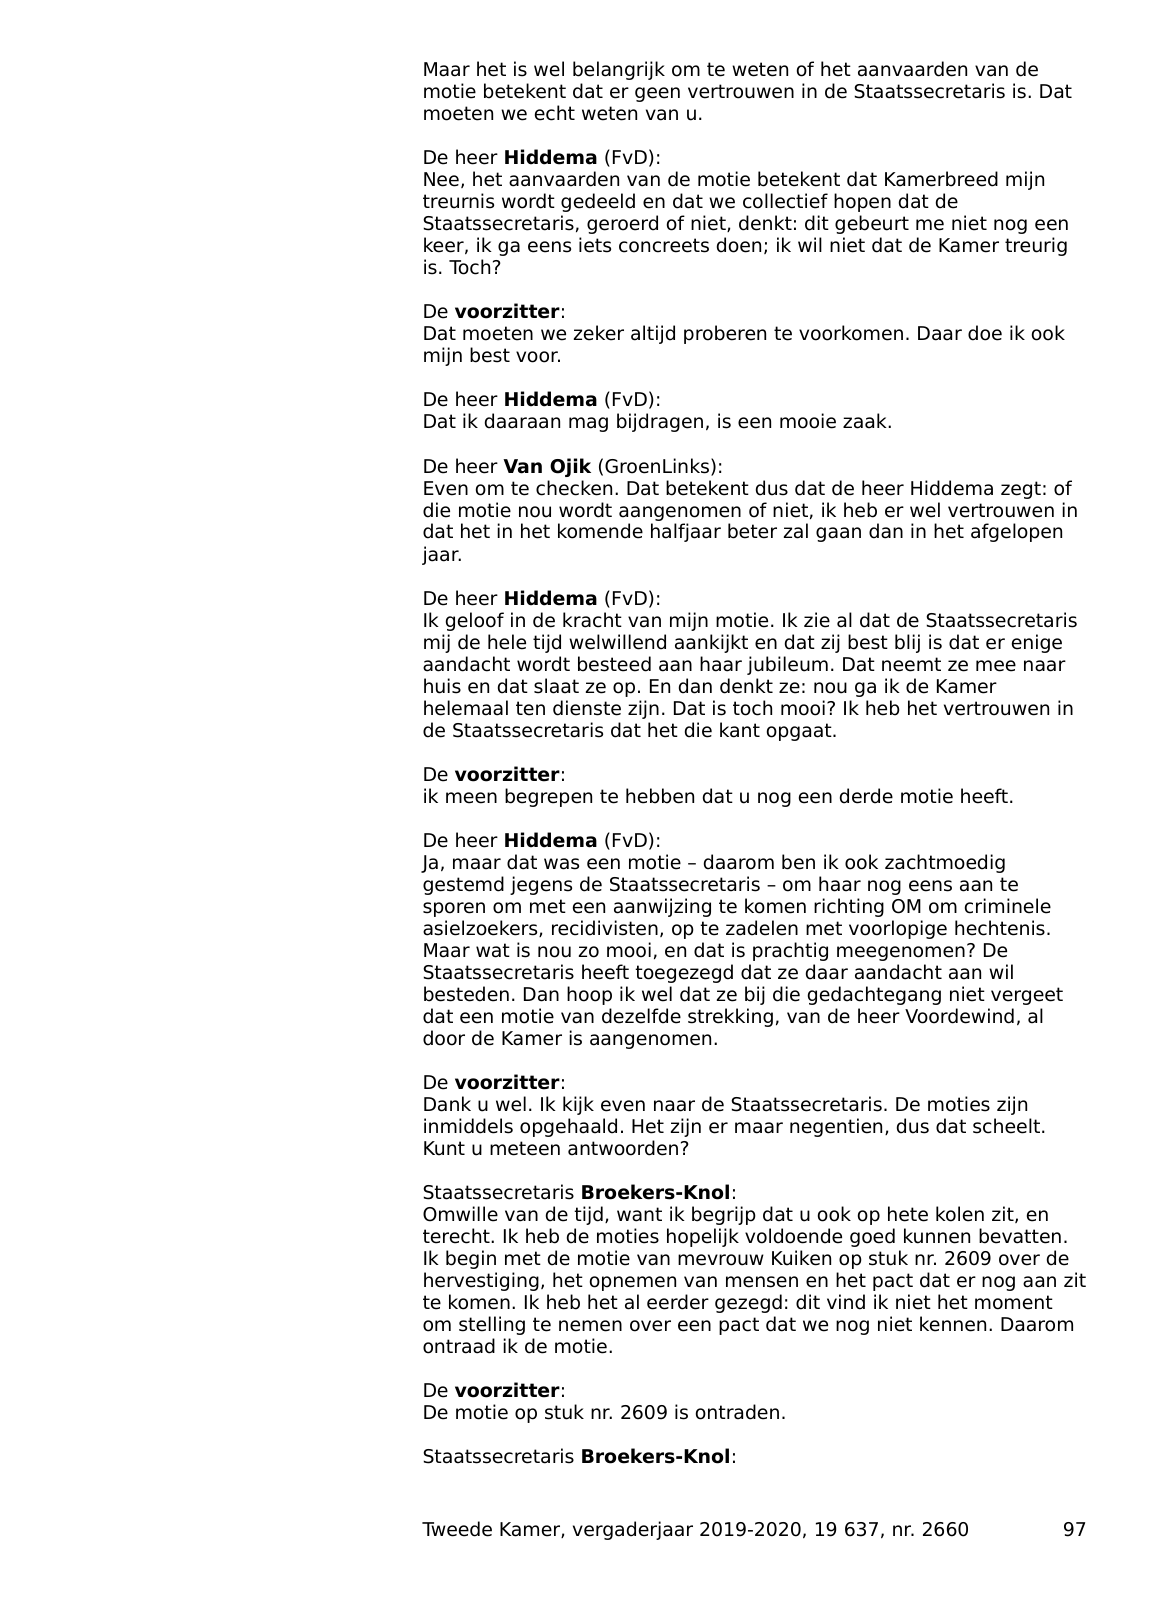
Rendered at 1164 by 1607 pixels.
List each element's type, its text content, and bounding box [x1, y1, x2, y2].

text De heer Hiddema (FvD): [422, 389, 1087, 411]
text Dank u wel. Ik kijk even naar de Staatssecretaris. De moties zijn inmiddels opgehaald. Het zijn er maar negentien, dus dat scheelt. Kunt u meteen antwoorden? [422, 1094, 1087, 1160]
text De heer Hiddema (FvD): [422, 588, 1087, 609]
text Staatssecretaris Broekers-Knol: [422, 1182, 1087, 1204]
text De voorzitter: [422, 1072, 1087, 1094]
text De motie op stuk nr. 2609 is ontraden. [422, 1402, 1087, 1424]
text Ja, maar dat was een motie – daarom ben ik ook zachtmoedig gestemd jegens de Staatssecretaris – om haar nog eens aan te sporen om met een aanwijzing te komen richting OM om criminele asielzoekers, recidivisten, op te zadelen met voorlopige hechtenis. Maar wat is nou zo mooi, en dat is prachtig meegenomen? De Staatssecretaris heeft toegezegd dat ze daar aandacht aan wil besteden. Dan hoop ik wel dat ze bij die gedachtegang niet vergeet dat een motie van dezelfde strekking, van de heer Voordewind, al door de Kamer is aangenomen. [422, 852, 1087, 1049]
text Omwille van de tijd, want ik begrijp dat u ook op hete kolen zit, en terecht. Ik heb de moties hopelijk voldoende goed kunnen bevatten. [422, 1204, 1087, 1248]
text De heer Hiddema (FvD): [422, 147, 1087, 169]
text Ik begin met de motie van mevrouw Kuiken op stuk nr. 2609 over de hervestiging, het opnemen van mensen en het pact dat er nog aan zit te komen. Ik heb het al eerder gezegd: dit vind ik niet het moment om stelling te nemen over een pact dat we nog niet kennen. Daarom ontraad ik de motie. [422, 1248, 1087, 1358]
text Dat moeten we zeker altijd proberen te voorkomen. Daar doe ik ook mijn best voor. [422, 323, 1087, 367]
text De voorzitter: [422, 1380, 1087, 1402]
text Ik geloof in de kracht van mijn motie. Ik zie al dat de Staatssecretaris mij de hele tijd welwillend aankijkt en dat zij best blij is dat er enige aandacht wordt besteed aan haar jubileum. Dat neemt ze mee naar huis en dat slaat ze op. En dan denkt ze: nou ga ik de Kamer helemaal ten dienste zijn. Dat is toch mooi? Ik heb het vertrouwen in de Staatssecretaris dat het die kant opgaat. [422, 609, 1087, 741]
text Nee, het aanvaarden van de motie betekent dat Kamerbreed mijn treurnis wordt gedeeld en dat we collectief hopen dat de Staatssecretaris, geroerd of niet, denkt: dit gebeurt me niet nog een keer, ik ga eens iets concreets doen; ik wil niet dat de Kamer treurig is. Toch? [422, 169, 1087, 279]
text De voorzitter: [422, 764, 1087, 786]
text Staatssecretaris Broekers-Knol: [422, 1446, 1087, 1468]
text De heer Van Ojik (GroenLinks): [422, 456, 1087, 477]
text De heer Hiddema (FvD): [422, 830, 1087, 852]
text ik meen begrepen te hebben dat u nog een derde motie heeft. [422, 786, 1087, 808]
text De voorzitter: [422, 301, 1087, 323]
text Maar het is wel belangrijk om te weten of het aanvaarden van de motie betekent dat er geen vertrouwen in de Staatssecretaris is. Dat moeten we echt weten van u. [422, 59, 1087, 125]
text Dat ik daaraan mag bijdragen, is een mooie zaak. [422, 411, 1087, 433]
text Even om te checken. Dat betekent dus dat de heer Hiddema zegt: of die motie nou wordt aangenomen of niet, ik heb er wel vertrouwen in dat het in het komende halfjaar beter zal gaan dan in het afgelopen jaar. [422, 477, 1087, 565]
